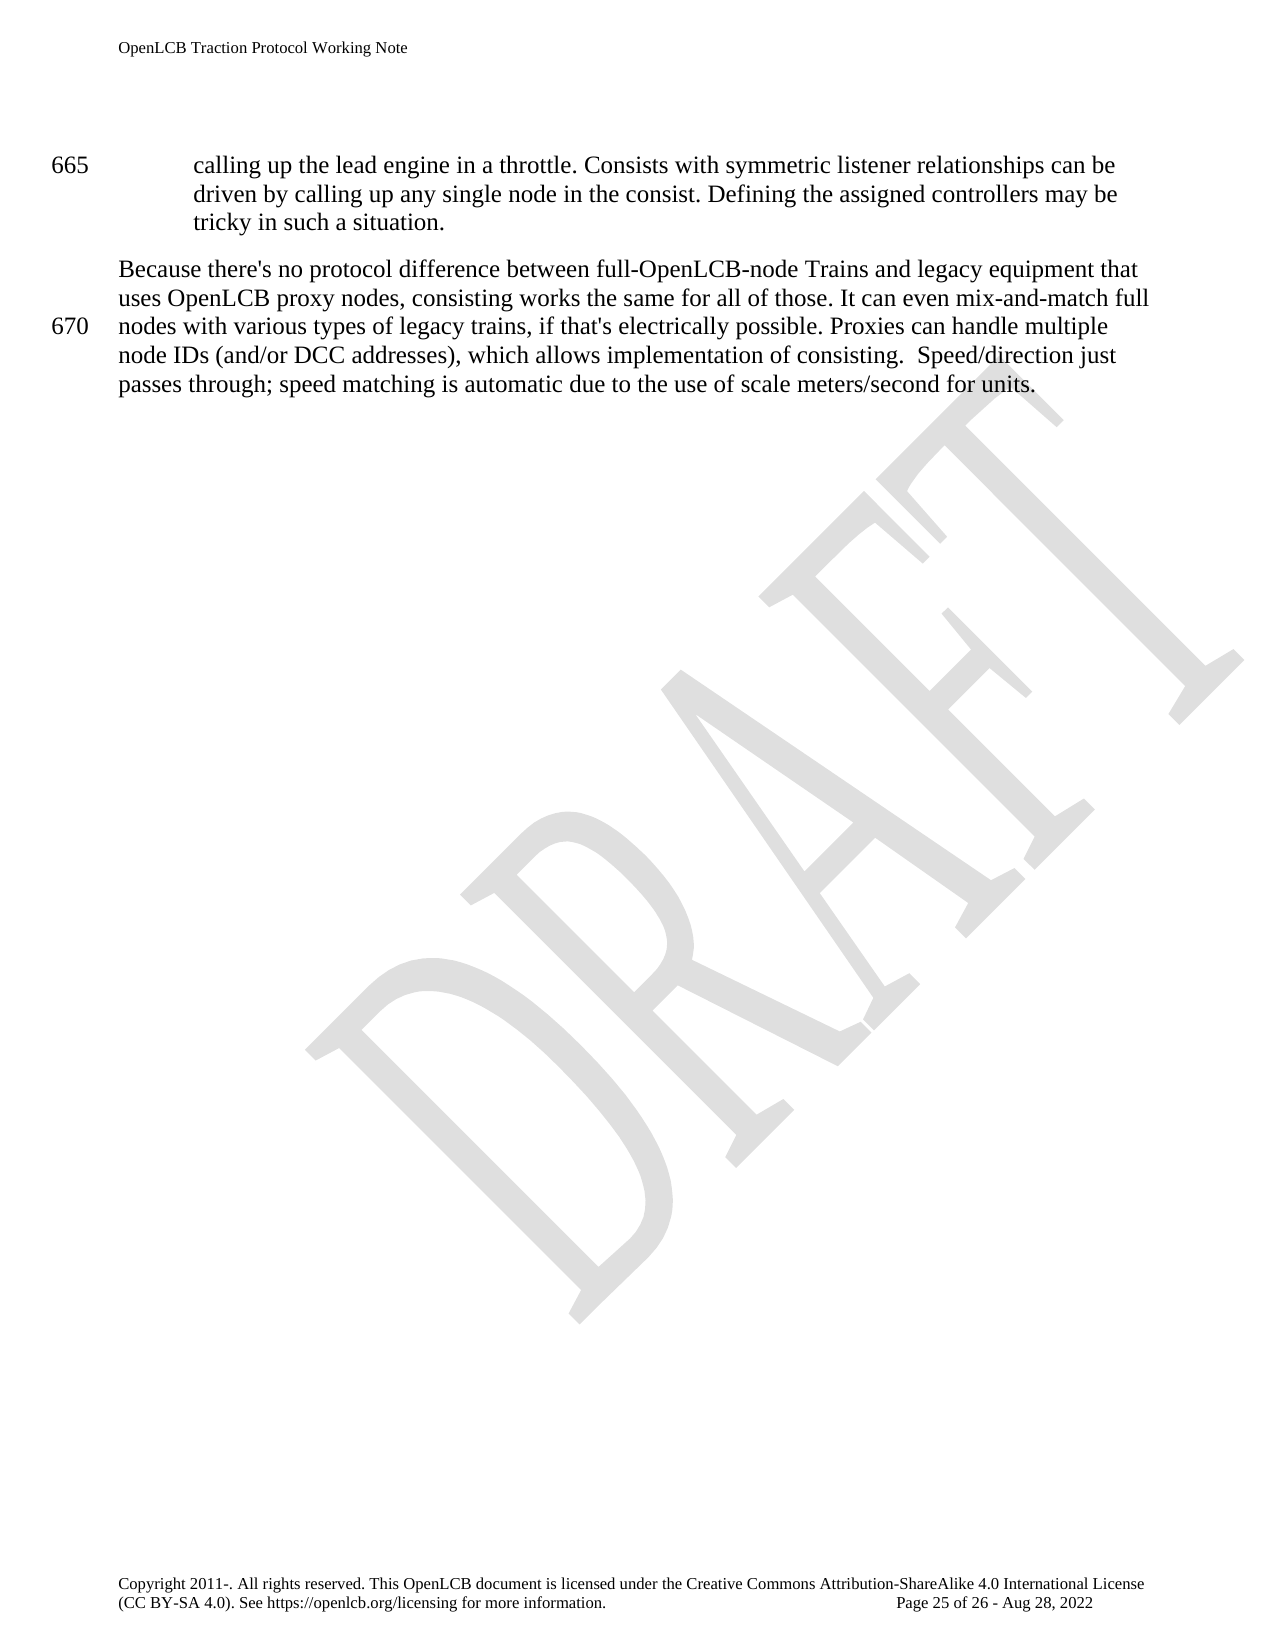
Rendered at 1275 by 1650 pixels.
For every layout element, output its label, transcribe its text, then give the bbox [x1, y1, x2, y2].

list calling up the lead engine in a throttle. Consists with symmetric listener relationships can be driven by calling up any single node in the consist. Defining the assigned controllers may be tricky in such a situation. [156, 150, 1157, 236]
text Because there's no protocol difference between full-OpenLCB-node Trains and legacy equipment that uses OpenLCB proxy nodes, consisting works the same for all of those. It can even mix-and-match full nodes with various types of legacy trains, if that's electrically possible. Proxies can handle multiple node IDs (and/or DCC addresses), which allows implementation of consisting. Speed/direction just passes through; speed matching is automatic due to the use of scale meters/second for units. [118, 254, 1157, 398]
